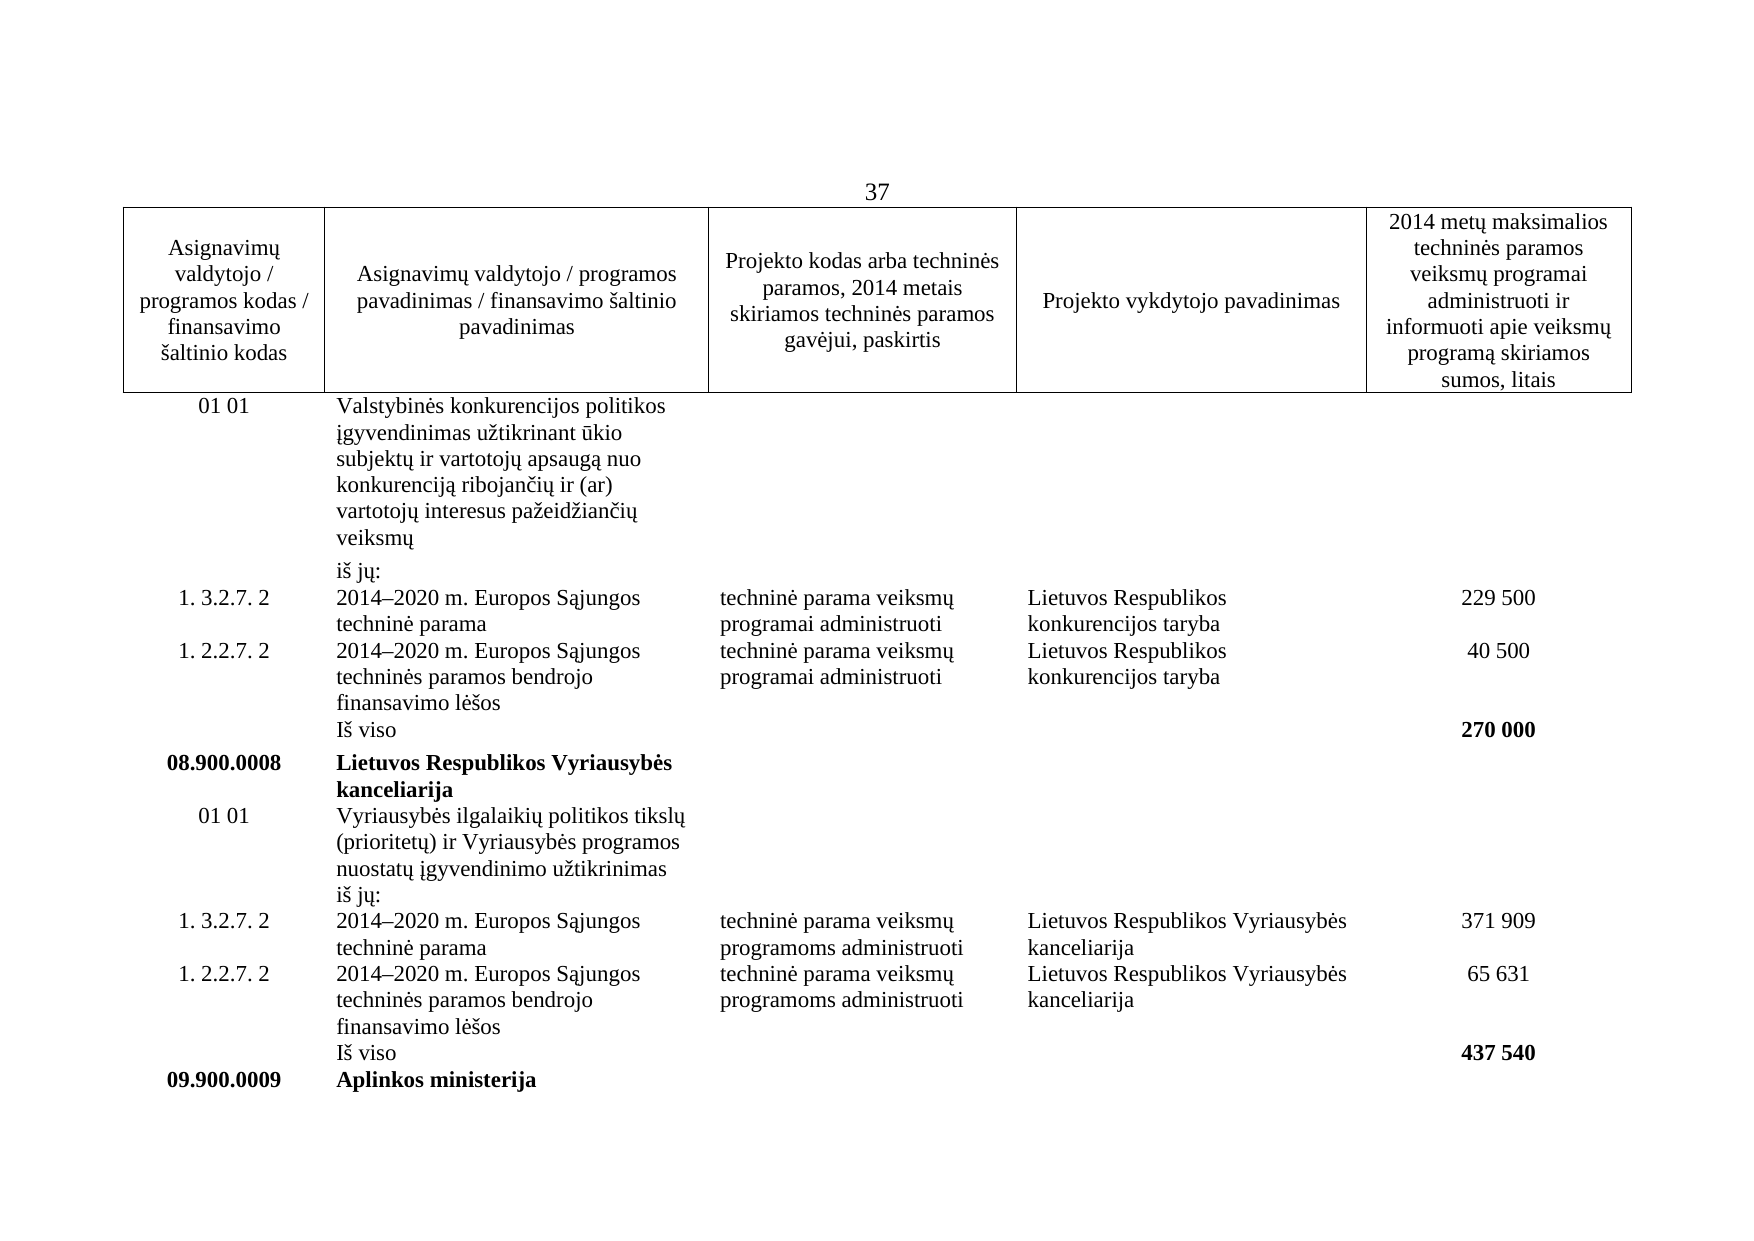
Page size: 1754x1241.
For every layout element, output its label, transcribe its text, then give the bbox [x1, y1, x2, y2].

table_cell [1016, 550, 1366, 584]
table_cell 1. 2.2.7. 2 [123, 960, 325, 1039]
table_cell 65 631 [1366, 960, 1631, 1039]
table_cell [709, 393, 1016, 550]
table_cell 371 909 [1366, 908, 1631, 960]
table_cell [1366, 802, 1631, 881]
table_cell 2014–2020 m. Europos Sąjungos techninė parama [325, 584, 709, 637]
table_cell Vyriausybės ilgalaikių politikos tikslų (prioritetų) ir Vyriausybės programos nuostatų įgyvendinimo užtikrinimas [325, 802, 709, 881]
table_cell [709, 881, 1016, 907]
table_cell Lietuvos Respublikos Vyriausybės kanceliarija [1016, 960, 1366, 1039]
table_cell techninė parama veiksmų programai administruoti [709, 584, 1016, 637]
table_cell techninė parama veiksmų programoms administruoti [709, 908, 1016, 960]
table_cell [709, 802, 1016, 881]
table_cell [1366, 881, 1631, 907]
table_cell 437 540 [1366, 1039, 1631, 1066]
table_cell [123, 1039, 325, 1066]
table_header Projekto kodas arba techninės paramos, 2014 metais skiriamos techninės paramos gavėjui, paskirtis [709, 208, 1016, 392]
table_cell Valstybinės konkurencijos politikos įgyvendinimas užtikrinant ūkio subjektų ir vartotojų apsaugą nuo konkurenciją ribojančių ir (ar) vartotojų interesus pažeidžiančių veiksmų [325, 393, 709, 550]
table_cell [123, 716, 325, 742]
table_cell techninė parama veiksmų programai administruoti [709, 637, 1016, 716]
table_cell Lietuvos Respublikos Vyriausybės kanceliarija [1016, 908, 1366, 960]
table_cell [1016, 742, 1366, 802]
table_cell [1016, 1066, 1366, 1092]
table_cell [1366, 1066, 1631, 1092]
table_cell [1016, 393, 1366, 550]
table_cell 01 01 [123, 393, 325, 550]
table_cell [1016, 716, 1366, 742]
table_cell 2014–2020 m. Europos Sąjungos techninė parama [325, 908, 709, 960]
table_header Asignavimų valdytojo / programos kodas / finansavimo šaltinio kodas [124, 208, 324, 392]
table_cell 1. 3.2.7. 2 [123, 584, 325, 637]
table_cell [709, 742, 1016, 802]
table_cell [709, 1039, 1016, 1066]
table_cell 08.900.0008 [123, 742, 325, 802]
table_cell Lietuvos Respublikos konkurencijos taryba [1016, 584, 1366, 637]
table_cell 40 500 [1366, 637, 1631, 716]
table_cell [1016, 1039, 1366, 1066]
table_cell [1366, 742, 1631, 802]
table_cell iš jų: [325, 881, 709, 907]
table_cell Iš viso [325, 1039, 709, 1066]
table_cell 1. 3.2.7. 2 [123, 908, 325, 960]
table_cell 2014–2020 m. Europos Sąjungos techninės paramos bendrojo finansavimo lėšos [325, 960, 709, 1039]
table_cell iš jų: [325, 550, 709, 584]
table_cell [123, 550, 325, 584]
table_header Asignavimų valdytojo / programos pavadinimas / finansavimo šaltinio pavadinimas [325, 208, 708, 392]
table_cell [1016, 802, 1366, 881]
table_cell techninė parama veiksmų programoms administruoti [709, 960, 1016, 1039]
table_header 2014 metų maksimalios techninės paramos veiksmų programai administruoti ir informuoti apie veiksmų programą skiriamos sumos, litais [1367, 208, 1631, 392]
table_cell Lietuvos Respublikos konkurencijos taryba [1016, 637, 1366, 716]
table_cell Aplinkos ministerija [325, 1066, 709, 1092]
table_cell 09.900.0009 [123, 1066, 325, 1092]
table_cell [1366, 393, 1631, 550]
table_cell 229 500 [1366, 584, 1631, 637]
table_cell [1016, 881, 1366, 907]
table_cell Lietuvos Respublikos Vyriausybės kanceliarija [325, 742, 709, 802]
table_cell [1366, 550, 1631, 584]
table_cell [709, 550, 1016, 584]
table_cell 01 01 [123, 802, 325, 881]
table_cell [709, 1066, 1016, 1092]
table_cell 270 000 [1366, 716, 1631, 742]
table_cell [123, 881, 325, 907]
table_cell 1. 2.2.7. 2 [123, 637, 325, 716]
table_header Projekto vykdytojo pavadinimas [1017, 208, 1366, 392]
table_cell [709, 716, 1016, 742]
table_cell 2014–2020 m. Europos Sąjungos techninės paramos bendrojo finansavimo lėšos [325, 637, 709, 716]
table_cell Iš viso [325, 716, 709, 742]
